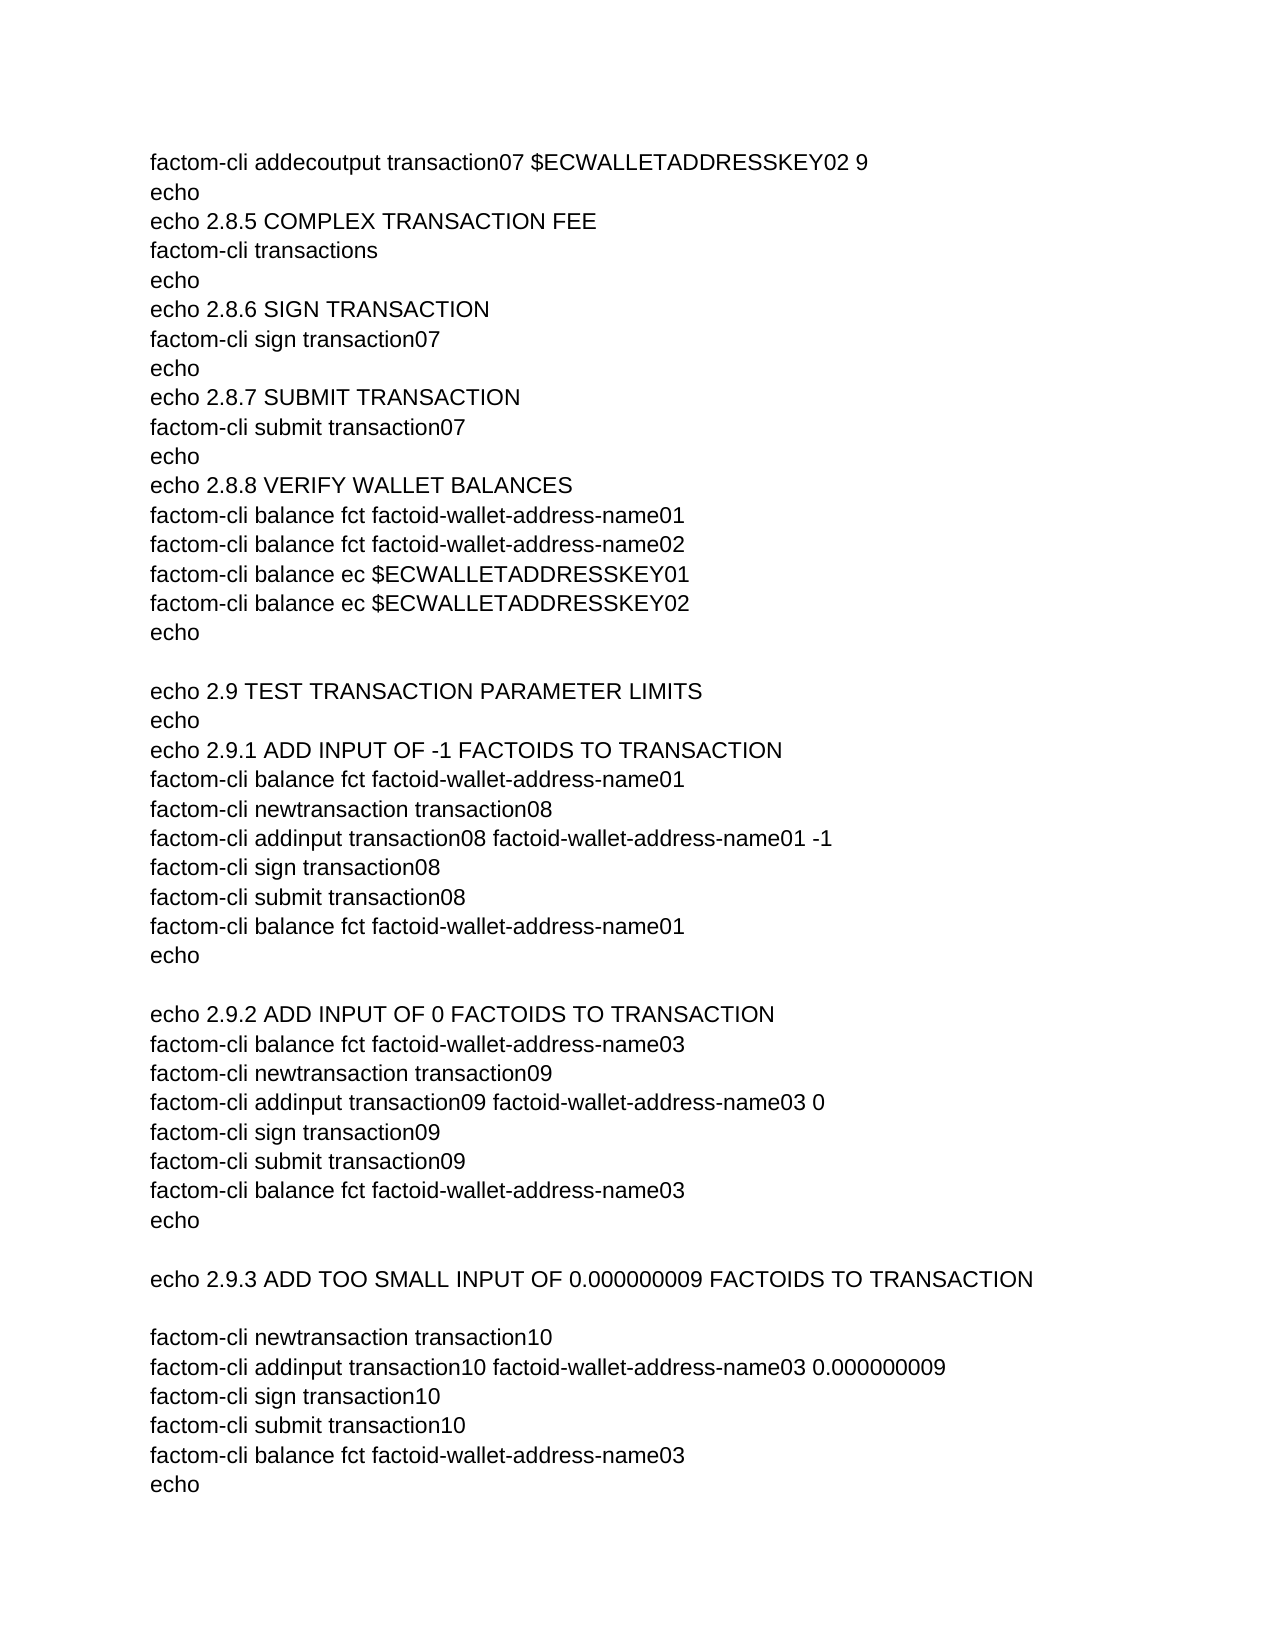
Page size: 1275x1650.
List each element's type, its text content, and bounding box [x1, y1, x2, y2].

text factom-cli newtransaction transaction10 [150, 1325, 1125, 1351]
text echo [150, 943, 1125, 969]
text factom-cli submit transaction10 [150, 1413, 1125, 1439]
text echo [150, 356, 1125, 381]
text factom-cli balance ec $ECWALLETADDRESSKEY01 [150, 561, 1125, 587]
text factom-cli sign transaction09 [150, 1119, 1125, 1145]
text factom-cli addinput transaction09 factoid-wallet-address-name03 0 [150, 1090, 1125, 1116]
text echo 2.8.7 SUBMIT TRANSACTION [150, 385, 1125, 411]
text factom-cli transactions [150, 238, 1125, 264]
text factom-cli sign transaction10 [150, 1384, 1125, 1409]
text factom-cli balance fct factoid-wallet-address-name03 [150, 1178, 1125, 1204]
text factom-cli submit transaction07 [150, 414, 1125, 440]
text factom-cli newtransaction transaction08 [150, 796, 1125, 822]
text echo 2.8.8 VERIFY WALLET BALANCES [150, 473, 1125, 499]
text echo 2.9.3 ADD TOO SMALL INPUT OF 0.000000009 FACTOIDS TO TRANSACTION [150, 1266, 1125, 1321]
text factom-cli addinput transaction10 factoid-wallet-address-name03 0.000000009 [150, 1354, 1125, 1380]
text factom-cli balance fct factoid-wallet-address-name01 [150, 502, 1125, 528]
text factom-cli addecoutput transaction07 $ECWALLETADDRESSKEY02 9 [150, 150, 1125, 176]
text echo [150, 1472, 1125, 1497]
text factom-cli balance fct factoid-wallet-address-name03 [150, 1442, 1125, 1468]
text echo 2.9 TEST TRANSACTION PARAMETER LIMITS [150, 679, 1125, 704]
text echo 2.8.5 COMPLEX TRANSACTION FEE [150, 209, 1125, 234]
text echo [150, 179, 1125, 205]
text factom-cli balance fct factoid-wallet-address-name02 [150, 532, 1125, 557]
text factom-cli balance fct factoid-wallet-address-name01 [150, 767, 1125, 792]
text factom-cli addinput transaction08 factoid-wallet-address-name01 -1 [150, 826, 1125, 851]
text echo [150, 620, 1125, 646]
text echo 2.9.2 ADD INPUT OF 0 FACTOIDS TO TRANSACTION [150, 1002, 1125, 1027]
text factom-cli sign transaction07 [150, 326, 1125, 352]
text factom-cli balance fct factoid-wallet-address-name03 [150, 1031, 1125, 1057]
text factom-cli balance ec $ECWALLETADDRESSKEY02 [150, 591, 1125, 616]
text echo [150, 1207, 1125, 1233]
text echo 2.8.6 SIGN TRANSACTION [150, 297, 1125, 322]
text factom-cli submit transaction08 [150, 884, 1125, 910]
text factom-cli sign transaction08 [150, 855, 1125, 881]
text echo [150, 708, 1125, 734]
text factom-cli newtransaction transaction09 [150, 1061, 1125, 1086]
text echo [150, 267, 1125, 293]
text echo 2.9.1 ADD INPUT OF -1 FACTOIDS TO TRANSACTION [150, 737, 1125, 763]
text factom-cli submit transaction09 [150, 1149, 1125, 1174]
text factom-cli balance fct factoid-wallet-address-name01 [150, 914, 1125, 939]
text echo [150, 444, 1125, 469]
